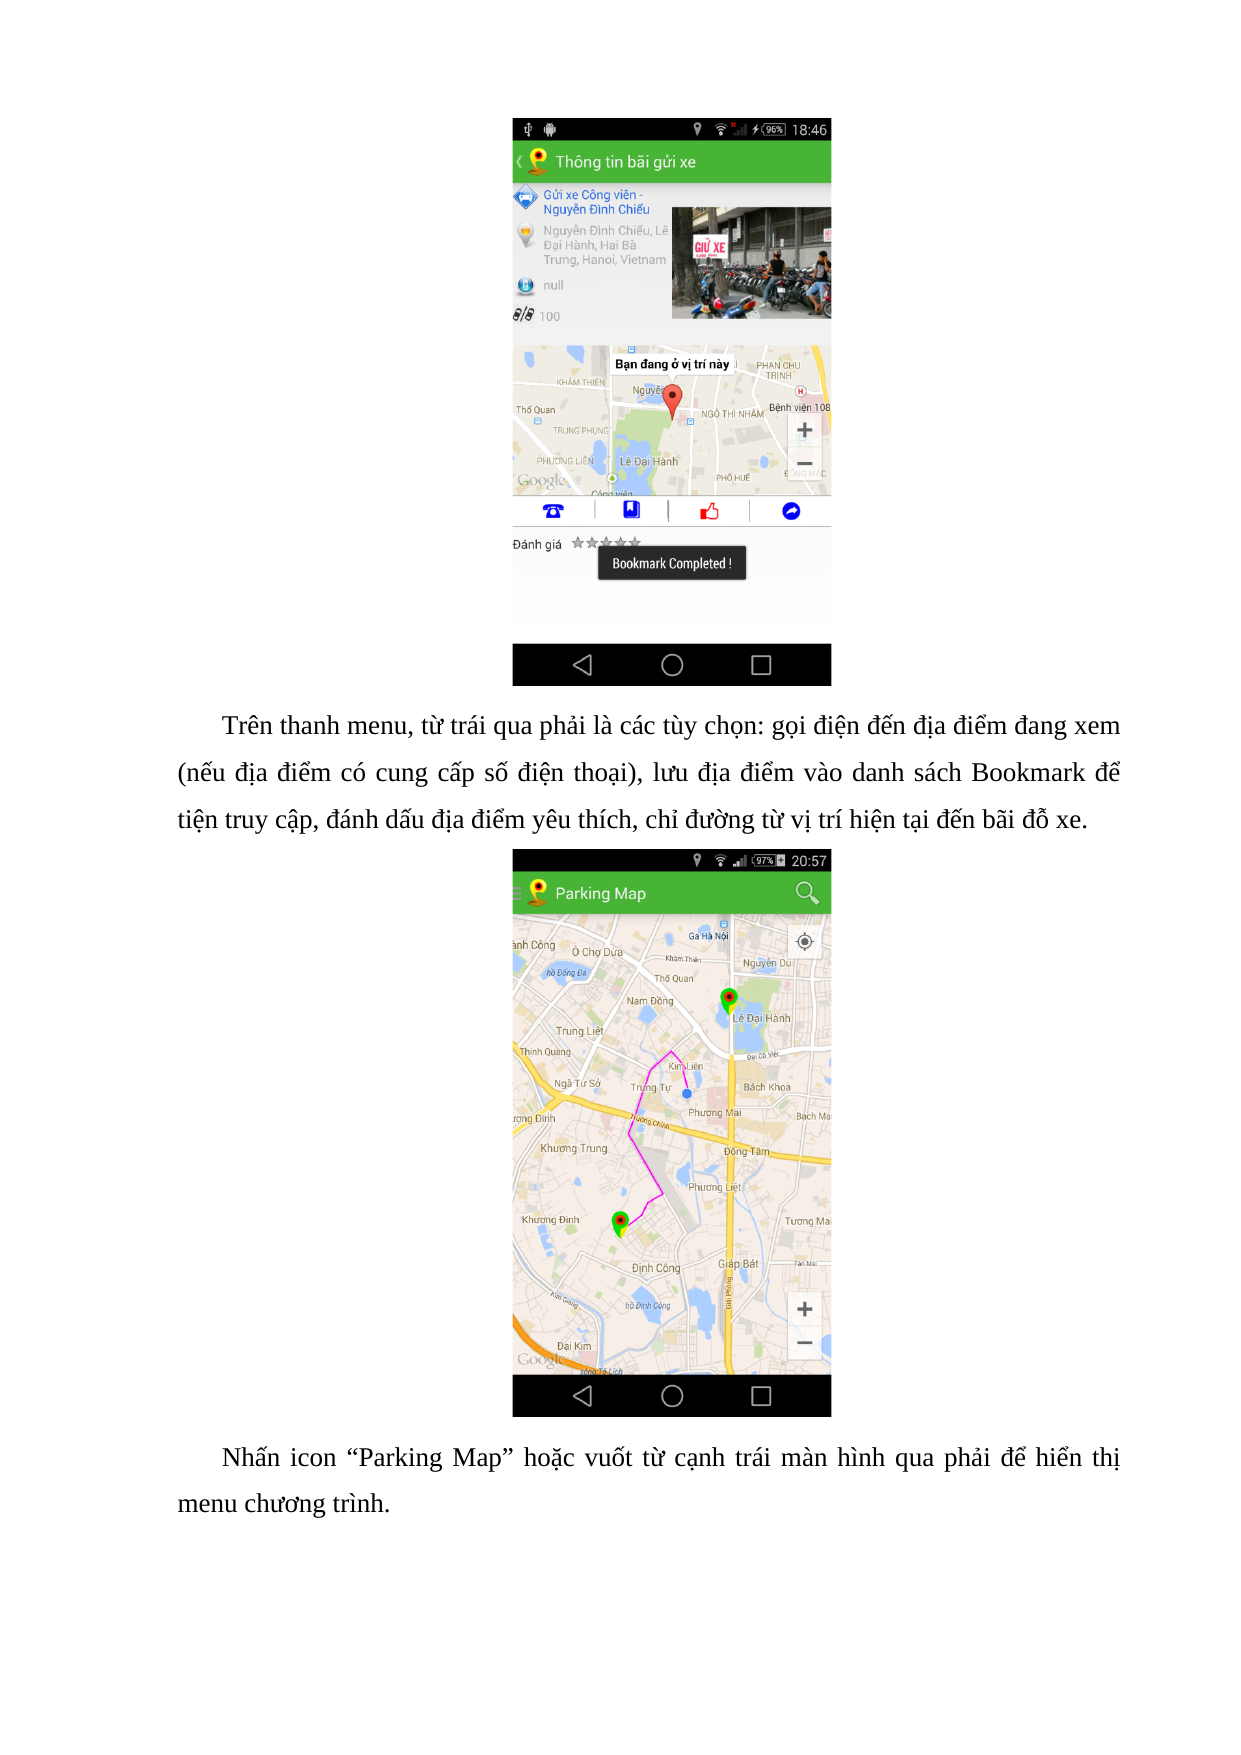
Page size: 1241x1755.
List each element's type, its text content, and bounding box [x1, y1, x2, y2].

text Nhấn icon “Parking Map” hoặc vuốt từ cạnh trái màn hình qua phải để hiển thị menu chương trình. [177, 1441, 1122, 1519]
text Trên thanh menu, từ trái qua phải là các tùy chọn: gọi điện đến địa điểm đang xem (nếu địa điểm có cung cấp số điện thoại), lưu địa điểm vào danh sách Bookmark để tiện truy cập, đánh dấu địa điểm yêu thích, chỉ đường từ vị trí hiện tại đến bãi đỗ xe. [177, 709, 1122, 834]
